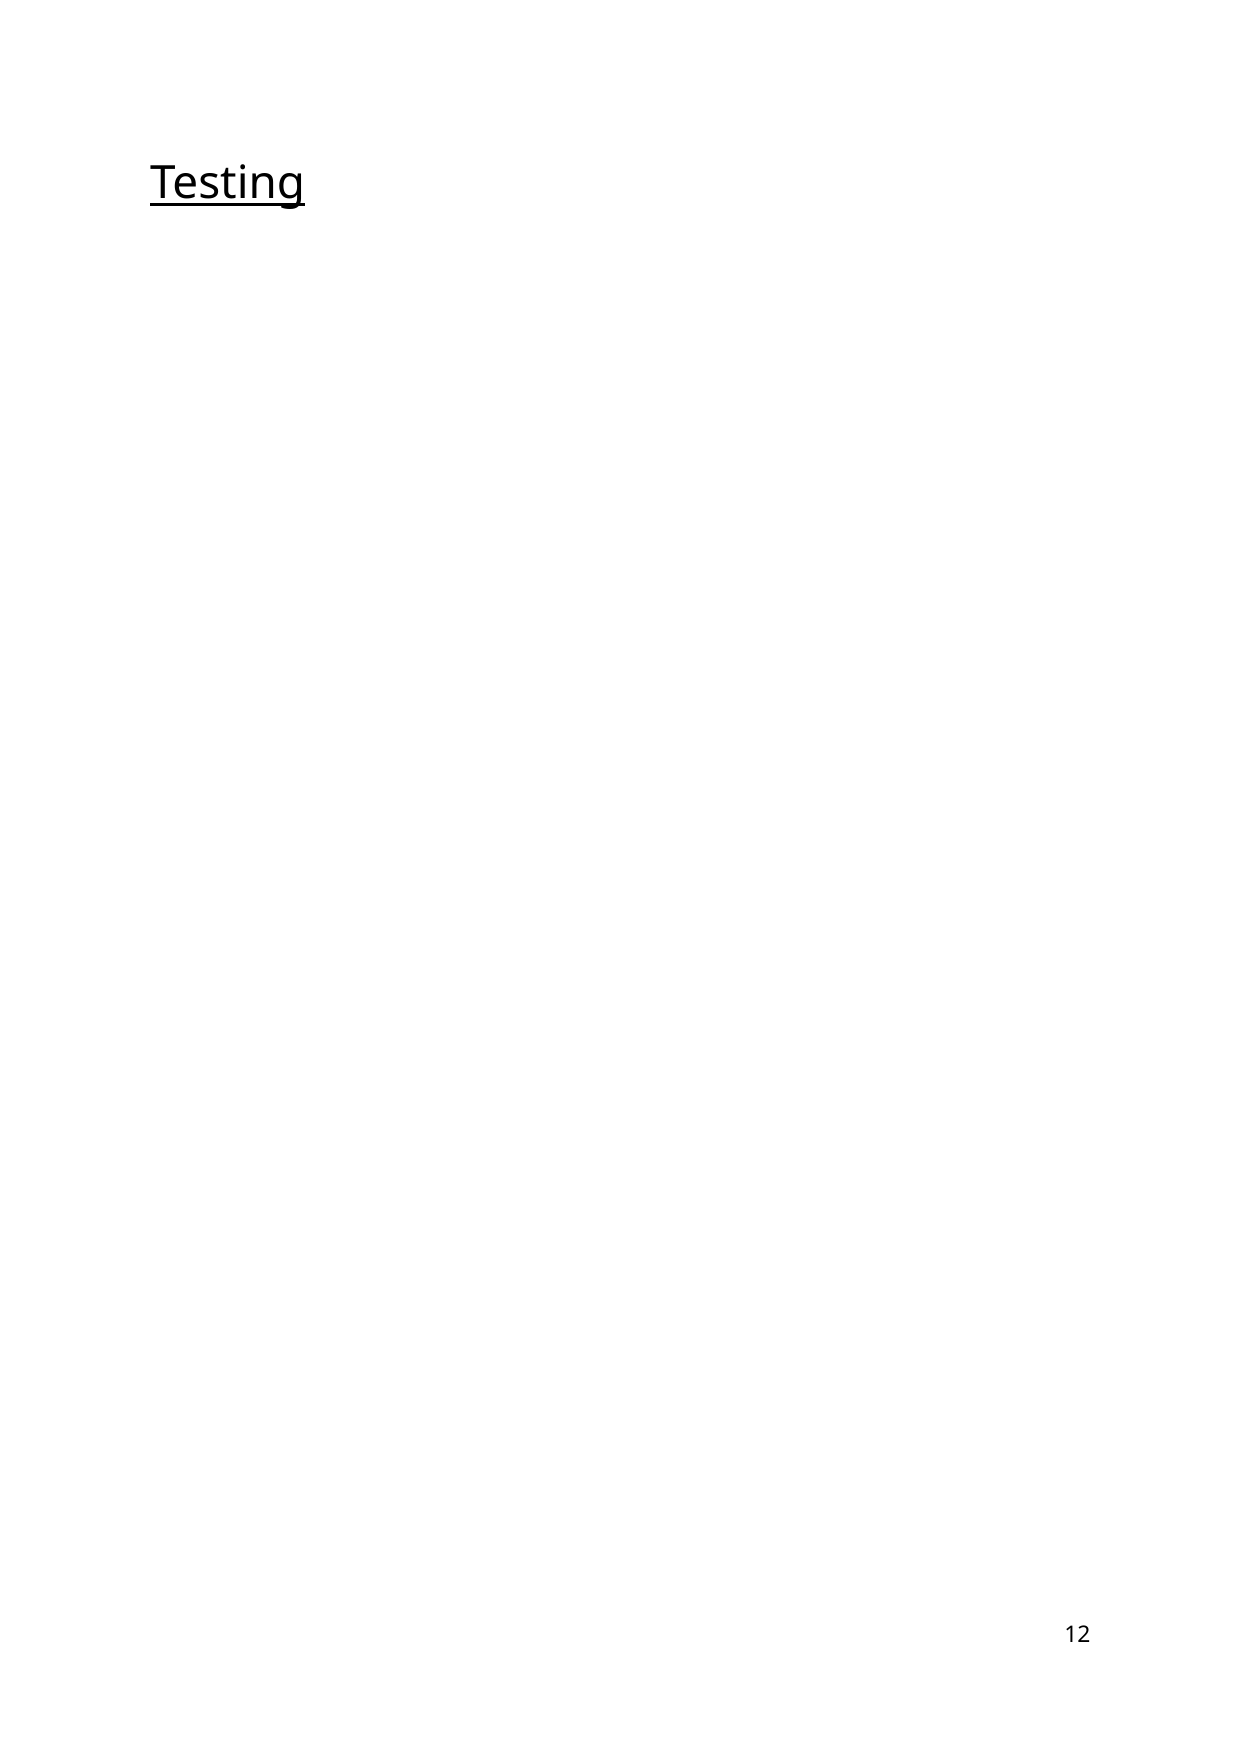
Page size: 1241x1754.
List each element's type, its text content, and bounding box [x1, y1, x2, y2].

subtitle Testing [150, 150, 1090, 212]
